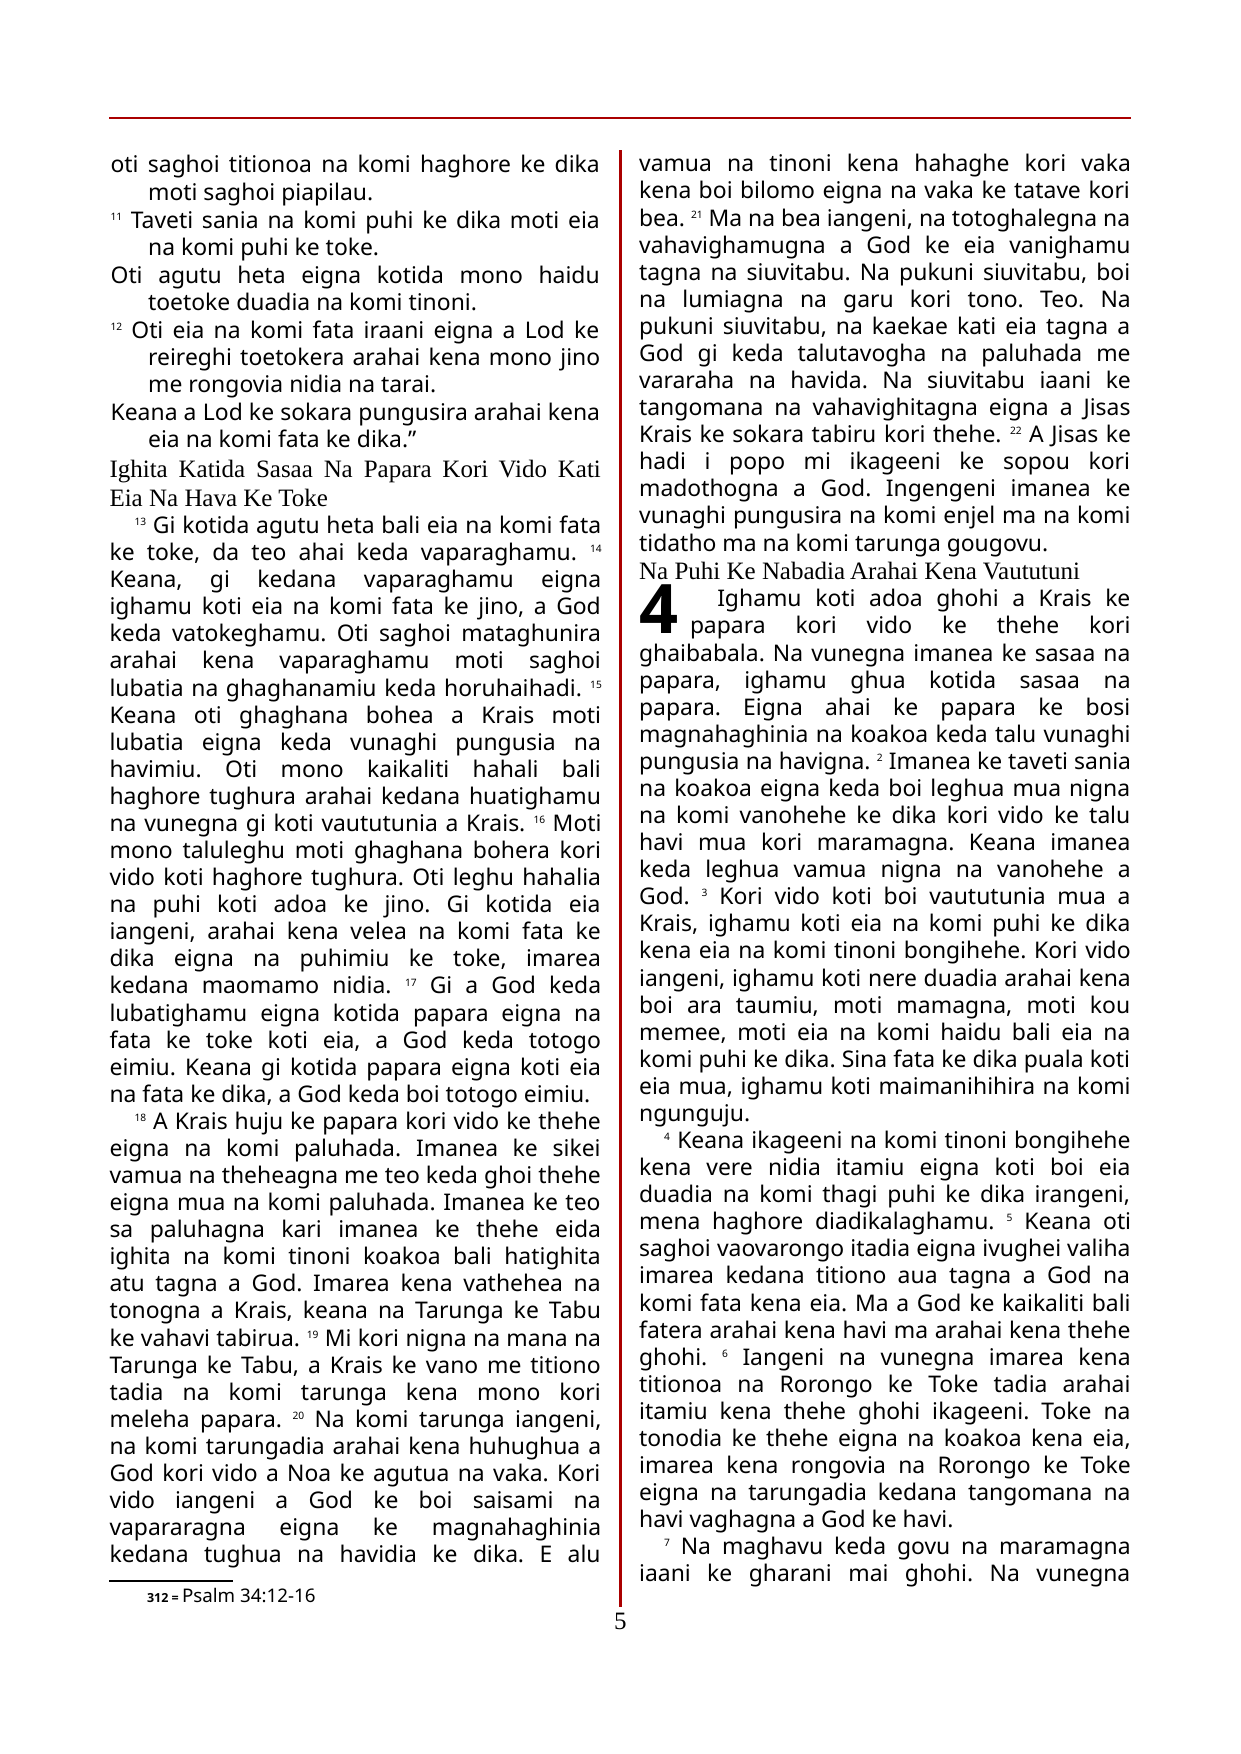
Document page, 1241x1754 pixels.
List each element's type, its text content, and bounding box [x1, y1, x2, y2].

text 18 A Krais huju ke papara kori vido ke thehe eigna na komi paluhada. Imanea ke sikei vamua na theheagna me teo keda ghoi thehe eigna mua na komi paluhada. Imanea ke teo sa paluhagna kari imanea ke thehe eida ighita na komi tinoni koakoa bali hatighita atu tagna a God. Imarea kena vathehea na tonogna a Krais, keana na Tarunga ke Tabu ke vahavi tabirua. 19 Mi kori nigna na mana na Tarunga ke Tabu, a Krais ke vano me titiono tadia na komi tarunga kena mono kori meleha papara. 20 Na komi tarunga iangeni, na komi tarungadia arahai kena huhughua a God kori vido a Noa ke agutua na vaka. Kori vido iangeni a God ke boi saisami na vapararagna eigna ke magnahaghinia kedana tughua na havidia ke dika. E alu [109, 1108, 601, 1568]
text 12 Oti eia na komi fata iraani eigna a Lod ke reireghi toetokera arahai kena mono jino me rongovia nidia na tarai. [110, 316, 600, 398]
text Oti agutu heta eigna kotida mono haidu toetoke duadia na komi tinoni. [110, 261, 600, 316]
text Na Puhi Ke Nabadia Arahai Kena Vaututuni [639, 556, 1131, 585]
text oti saghoi titionoa na komi haghore ke dika moti saghoi piapilau. [110, 151, 600, 205]
text vamua na tinoni kena hahaghe kori vaka kena boi bilomo eigna na vaka ke tatave kori bea. 21 Ma na bea iangeni, na totoghalegna na vahavighamugna a God ke eia vanighamu tagna na siuvitabu. Na pukuni siuvitabu, boi na lumiagna na garu kori tono. Teo. Na pukuni siuvitabu, na kaekae kati eia tagna a God gi keda talutavogha na paluhada me vararaha na havida. Na siuvitabu iaani ke tangomana na vahavighitagna eigna a Jisas Krais ke sokara tabiru kori thehe. 22 A Jisas ke hadi i popo mi ikageeni ke sopou kori madothogna a God. Ingengeni imanea ke vunaghi pungusira na komi enjel ma na komi tidatho ma na komi tarunga gougovu. [639, 150, 1131, 556]
text Keana a Lod ke sokara pungusira arahai kena eia na komi fata ke dika.” [110, 398, 600, 453]
text 4 Keana ikageeni na komi tinoni bongihehe kena vere nidia itamiu eigna koti boi eia duadia na komi thagi puhi ke dika irangeni, mena haghore diadikalaghamu. 5 Keana oti saghoi vaovarongo itadia eigna ivughei valiha imarea kedana titiono aua tagna a God na komi fata kena eia. Ma a God ke kaikaliti bali fatera arahai kena havi ma arahai kena thehe ghohi. 6 Iangeni na vunegna imarea kena titionoa na Rorongo ke Toke tadia arahai itamiu kena thehe ghohi ikageeni. Toke na tonodia ke thehe eigna na koakoa kena eia, imarea kena rongovia na Rorongo ke Toke eigna na tarungadia kedana tangomana na havi vaghagna a God ke havi. [639, 1127, 1131, 1533]
text 13 Gi kotida agutu heta bali eia na komi fata ke toke, da teo ahai keda vaparaghamu. 14 Keana, gi kedana vaparaghamu eigna ighamu koti eia na komi fata ke jino, a God keda vatokeghamu. Oti saghoi mataghunira arahai kena vaparaghamu moti saghoi lubatia na ghaghanamiu keda horuhaihadi. 15 Keana oti ghaghana bohea a Krais moti lubatia eigna keda vunaghi pungusia na havimiu. Oti mono kaikaliti hahali bali haghore tughura arahai kedana huatighamu na vunegna gi koti vaututunia a Krais. 16 Moti mono taluleghu moti ghaghana bohera kori vido koti haghore tughura. Oti leghu hahalia na puhi koti adoa ke jino. Gi kotida eia iangeni, arahai kena velea na komi fata ke dika eigna na puhimiu ke toke, imarea kedana maomamo nidia. 17 Gi a God keda lubatighamu eigna kotida papara eigna na fata ke toke koti eia, a God keda totogo eimiu. Keana gi kotida papara eigna koti eia na fata ke dika, a God keda boi totogo eimiu. [109, 512, 601, 1108]
text Ighita Katida Sasaa Na Papara Kori Vido Kati Eia Na Hava Ke Toke [109, 454, 601, 512]
text 4 1 Ighamu koti adoa ghohi a Krais ke papara kori vido ke thehe kori ghaibabala. Na vunegna imanea ke sasaa na papara, ighamu ghua kotida sasaa na papara. Eigna ahai ke papara ke bosi magnahaghinia na koakoa keda talu vunaghi pungusia na havigna. 2 Imanea ke taveti sania na koakoa eigna keda boi leghua mua nigna na komi vanohehe ke dika kori vido ke talu havi mua kori maramagna. Keana imanea keda leghua vamua nigna na vanohehe a God. 3 Kori vido koti boi vaututunia mua a Krais, ighamu koti eia na komi puhi ke dika kena eia na komi tinoni bongihehe. Kori vido iangeni, ighamu koti nere duadia arahai kena boi ara taumiu, moti mamagna, moti kou memee, moti eia na komi haidu bali eia na komi puhi ke dika. Sina fata ke dika puala koti eia mua, ighamu koti maimanihihira na komi ngunguju. [639, 585, 1131, 1127]
text 7 Na maghavu keda govu na maramagna iaani ke gharani mai ghohi. Na vunegna [639, 1533, 1131, 1587]
text 11 Taveti sania na komi puhi ke dika moti eia na komi puhi ke toke. [110, 205, 600, 261]
text 312 = Psalm 34:12-16 [109, 1587, 601, 1606]
